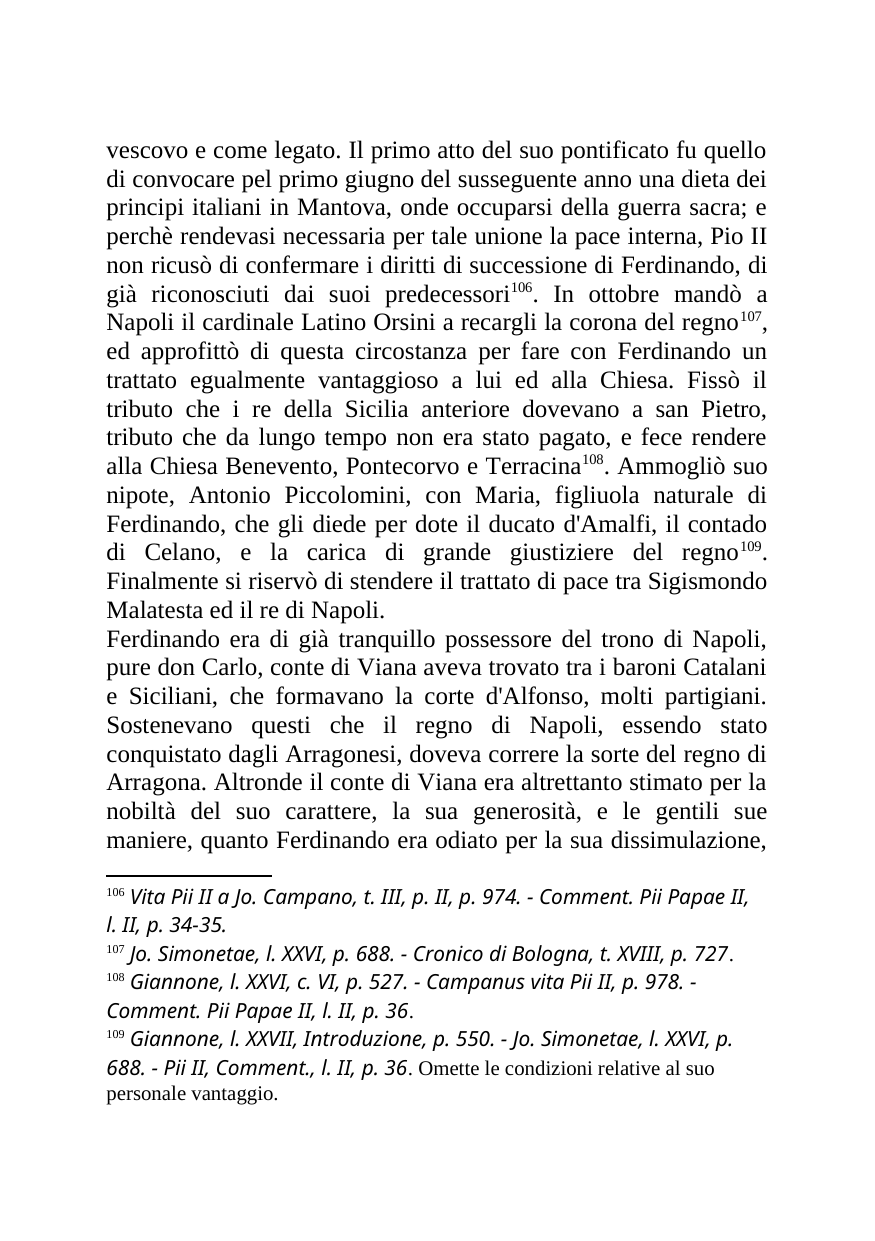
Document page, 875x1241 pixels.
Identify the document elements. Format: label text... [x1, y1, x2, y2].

text Ferdinando era di già tranquillo possessore del trono di Napoli, pure don Carlo, conte di Viana aveva trovato tra i baroni Catalani e Siciliani, che formavano la corte d'Alfonso, molti partigiani. Sostenevano questi che il regno di Napoli, essendo stato conquistato dagli Arragonesi, doveva correre la sorte del regno di Arragona. Altronde il conte di Viana era altrettanto stimato per la nobiltà del suo carattere, la sua generosità, e le gentili sue maniere, quanto Ferdinando era odiato per la sua dissimulazione, [106, 624, 768, 854]
text Vita Pii II a Jo. Campano, t. III, p. II, p. 974. - Comment. Pii Papae II, l. II, p. 34-35. [106, 882, 768, 939]
text Giannone, l. XXVI, c. VI, p. 527. - Campanus vita Pii II, p. 978. - Comment. Pii Papae II, l. II, p. 36. [106, 967, 768, 1024]
text Giannone, l. XXVII, Introduzione, p. 550. - Jo. Simonetae, l. XXVI, p. 688. - Pii II, Comment., l. II, p. 36. Omette le condizioni relative al suo personale vantaggio. [106, 1024, 768, 1105]
text Jo. Simonetae, l. XXVI, p. 688. - Cronico di Bologna, t. XVIII, p. 727. [106, 939, 768, 967]
text vescovo e come legato. Il primo atto del suo pontificato fu quello di convocare pel primo giugno del susseguente anno una dieta dei principi italiani in Mantova, onde occuparsi della guerra sacra; e perchè rendevasi necessaria per tale unione la pace interna, Pio II non ricusò di confermare i diritti di successione di Ferdinando, di già riconosciuti dai suoi predecessori. In ottobre mandò a Napoli il cardinale Latino Orsini a recargli la corona del regno, ed approfittò di questa circostanza per fare con Ferdinando un trattato egualmente vantaggioso a lui ed alla Chiesa. Fissò il tributo che i re della Sicilia anteriore dovevano a san Pietro, tributo che da lungo tempo non era stato pagato, e fece rendere alla Chiesa Benevento, Pontecorvo e Terracina. Ammogliò suo nipote, Antonio Piccolomini, con Maria, figliuola naturale di Ferdinando, che gli diede per dote il ducato d'Amalfi, il contado di Celano, e la carica di grande giustiziere del regno. Finalmente si riservò di stendere il trattato di pace tra Sigismondo Malatesta ed il re di Napoli. [106, 135, 768, 624]
